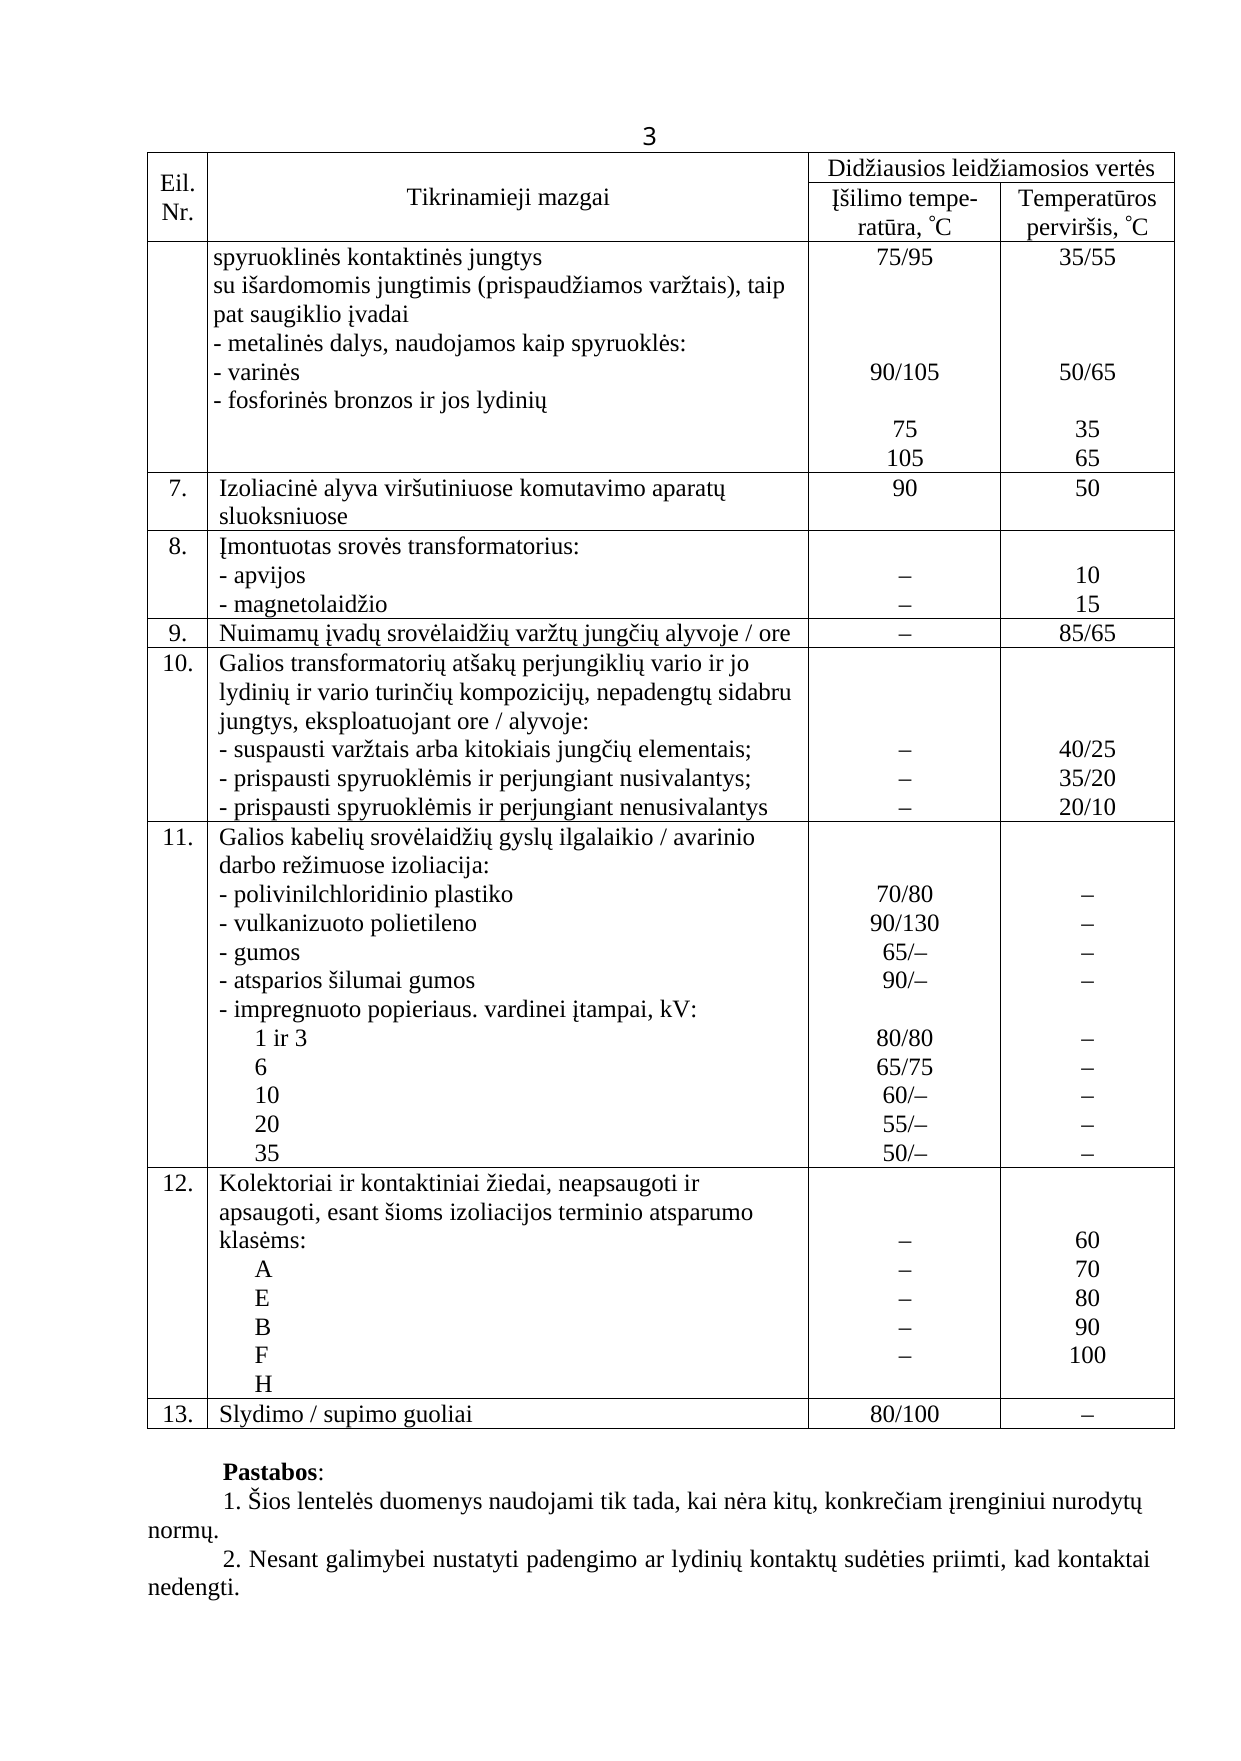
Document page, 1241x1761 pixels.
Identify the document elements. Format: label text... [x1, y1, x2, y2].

table_cell 10. [148, 648, 207, 821]
table_cell 13. [148, 1399, 207, 1428]
table_cell [148, 242, 207, 472]
table_cell – [809, 619, 1000, 647]
table_cell 7. [148, 473, 207, 530]
table_cell 12. [148, 1168, 207, 1398]
table_cell Nuimamų įvadų srovėlaidžių varžtų jungčių alyvoje / ore [208, 619, 808, 647]
table_cell – – – – – – – – – [1001, 822, 1174, 1167]
table_cell Galios kabelių srovėlaidžių gyslų ilgalaikio / avarinio darbo režimuose izoliacija: - polivinilchloridinio plastiko - vulkanizuoto polietileno - gumos - atsparios šilumai gumos - impregnuoto popieriaus. vardinei įtampai, kV: 1 ir 3 6 10 20 35 [208, 822, 808, 1167]
table_header Eil. Nr. [148, 153, 207, 241]
table_cell Slydimo / supimo guoliai [208, 1399, 808, 1428]
table_cell 75/95 90/105 75 105 [809, 242, 1000, 472]
text Pastabos: [148, 1457, 1152, 1486]
table_header Tikrinamieji mazgai [208, 153, 808, 241]
table_cell 80/100 [809, 1399, 1000, 1428]
table_cell 9. [148, 619, 207, 647]
table_cell 85/65 [1001, 619, 1174, 647]
table_cell 10 15 [1001, 531, 1174, 617]
text 2. Nesant galimybei nustatyti padengimo ar lydinių kontaktų sudėties priimti, kad kontaktai nedengti. [148, 1544, 1152, 1601]
table_cell 8. [148, 531, 207, 617]
table_cell – – – – – [809, 1168, 1000, 1398]
table_cell 50 [1001, 473, 1174, 530]
table_cell Izoliacinė alyva viršutiniuose komutavimo aparatų sluoksniuose [208, 473, 808, 530]
table_cell 40/25 35/20 20/10 [1001, 648, 1174, 821]
table_cell Temperatūros perviršis, C [1001, 183, 1174, 241]
table_cell 35/55 50/65 35 65 [1001, 242, 1174, 472]
table_cell – [1001, 1399, 1174, 1428]
table_cell Kolektoriai ir kontaktiniai žiedai, neapsaugoti ir apsaugoti, esant šioms izoliacijos terminio atsparumo klasėms: A E B F H [208, 1168, 808, 1398]
table_cell Galios transformatorių atšakų perjungiklių vario ir jo lydinių ir vario turinčių kompozicijų, nepadengtų sidabru jungtys, eksploatuojant ore / alyvoje: - suspausti varžtais arba kitokiais jungčių elementais; - prispausti spyruoklėmis ir perjungiant nusivalantys; - prispausti spyruoklėmis ir perjungiant nenusivalantys [208, 648, 808, 821]
table_cell 11. [148, 822, 207, 1167]
table_cell 90 [809, 473, 1000, 530]
table_header Didžiausios leidžiamosios vertės [809, 153, 1174, 182]
table_cell 70/80 90/130 65/– 90/– 80/80 65/75 60/– 55/– 50/– [809, 822, 1000, 1167]
table_cell 60 70 80 90 100 [1001, 1168, 1174, 1398]
text 1. Šios lentelės duomenys naudojami tik tada, kai nėra kitų, konkrečiam įrenginiui nurodytų normų. [148, 1486, 1152, 1544]
table_cell – – [809, 531, 1000, 617]
table_cell spyruoklinės kontaktinės jungtys su išardomomis jungtimis (prispaudžiamos varžtais), taip pat saugiklio įvadai - metalinės dalys, naudojamos kaip spyruoklės: - varinės - fosforinės bronzos ir jos lydinių [208, 242, 808, 472]
table_cell – – – [809, 648, 1000, 821]
table_cell Įšilimo tempe-ratūra, C [809, 183, 1000, 241]
table_cell Įmontuotas srovės transformatorius: - apvijos - magnetolaidžio [208, 531, 808, 617]
